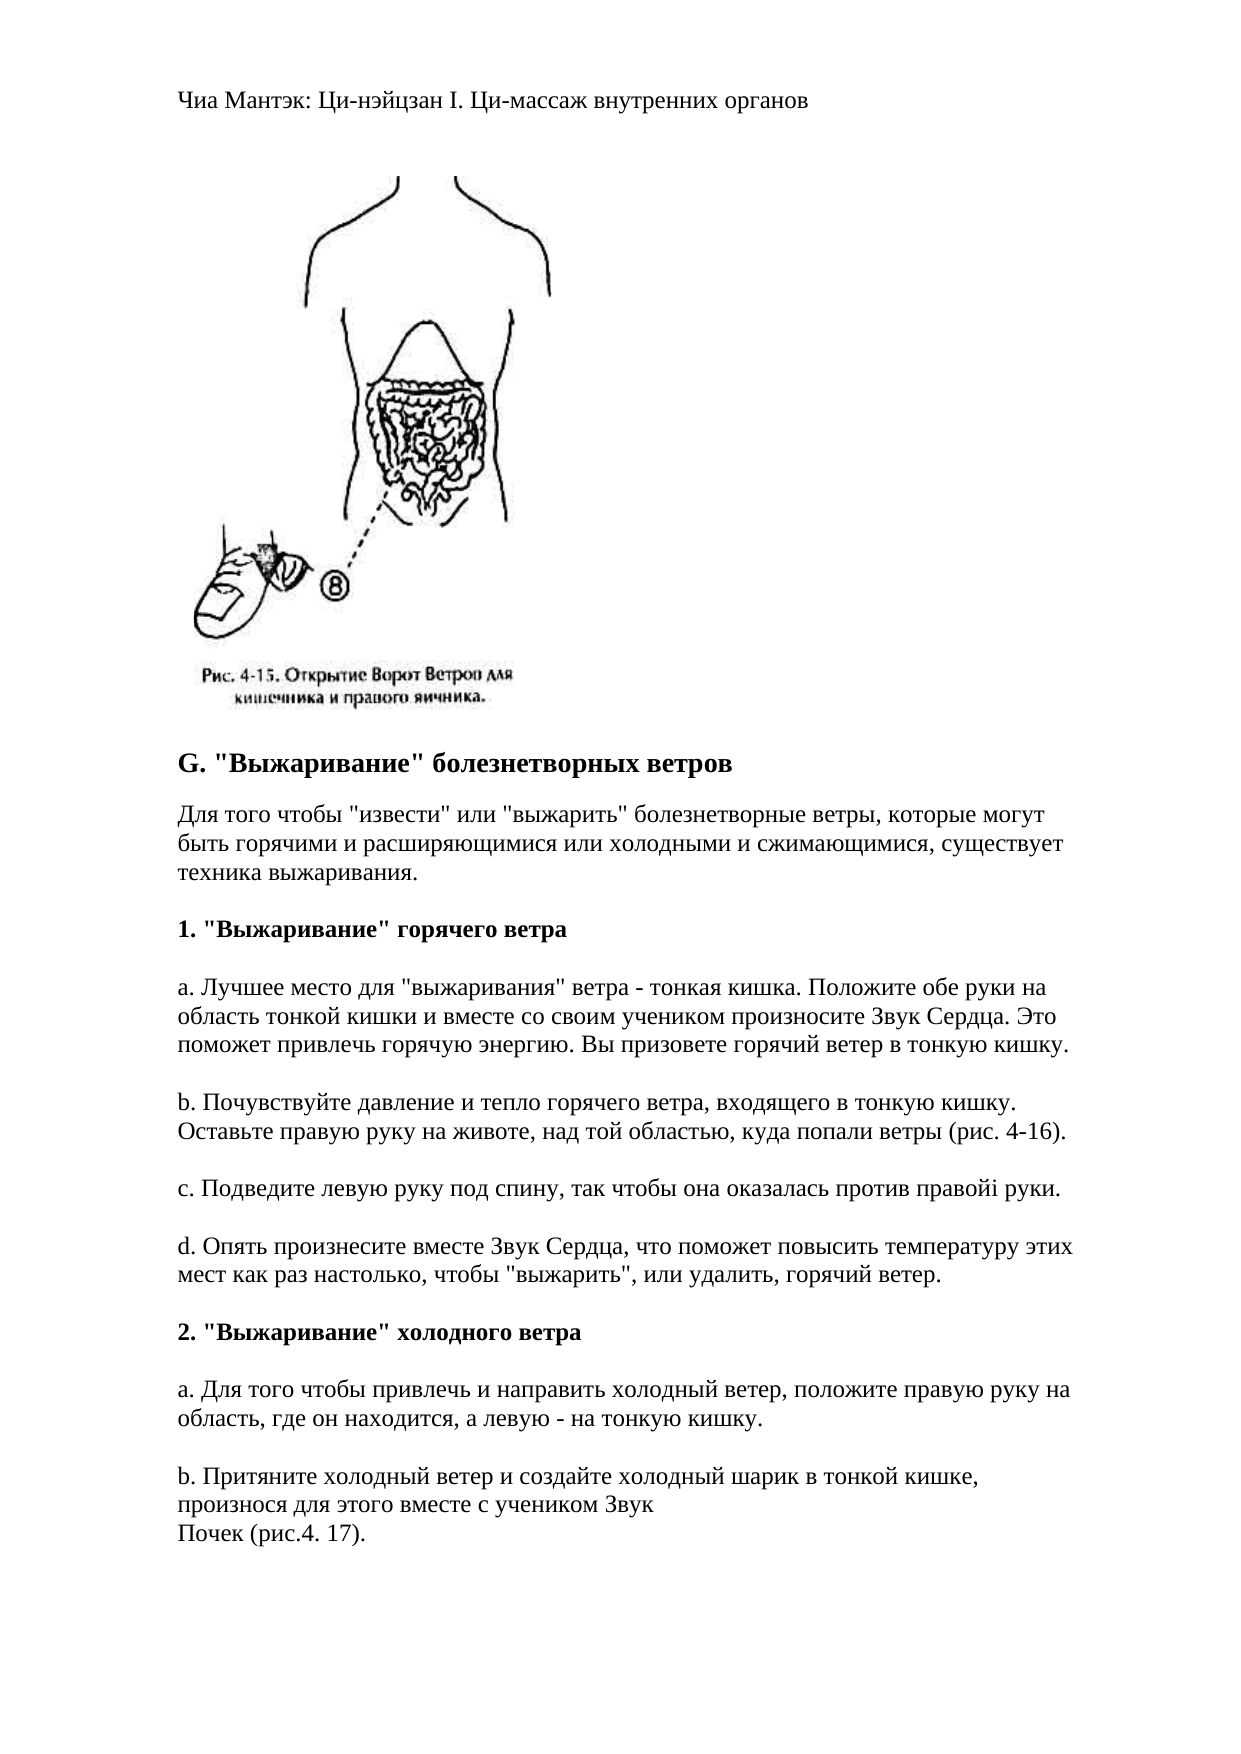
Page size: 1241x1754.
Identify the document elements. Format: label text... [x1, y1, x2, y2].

text Для того чтобы "извести" или "выжарить" болезнетворные ветры, которые могут быть горячими и расширяющимися или холодными и сжимающимися, существует техника выжаривания. 1. "Выжаривание" горячего ветра a. Лучшее место для "выжаривания" ветра - тонкая кишка. Положите обе руки на область тонкой кишки и вместе со своим учеником произносите Звук Сердца. Это поможет привлечь горячую энергию. Вы призовете горячий ветер в тонкую кишку. b. Почувствуйте давление и тепло горячего ветра, входящего в тонкую кишку. Оставьте правую руку на животе, над той областью, куда попали ветры (рис. 4-16). c. Подведите левую руку под спину, так чтобы она оказалась против правойi руки. d. Опять произнесите вместе Звук Сердца, что поможет повысить температуру этих мест как раз настолько, чтобы "выжарить", или удалить, горячий ветер. 2. "Выжаривание" холодного ветра a. Для того чтобы привлечь и направить холодный ветер, положите правую руку на область, где он находится, а левую - на тонкую кишку. b. Притяните холодный ветер и создайте холодный шарик в тонкой кишке, произнося для этого вместе с учеником Звук Почек (рис.4. 17). [177, 799, 1076, 1547]
text G. "Выжаривание" болезнетворных ветров [177, 746, 1076, 779]
picture [193, 176, 552, 717]
